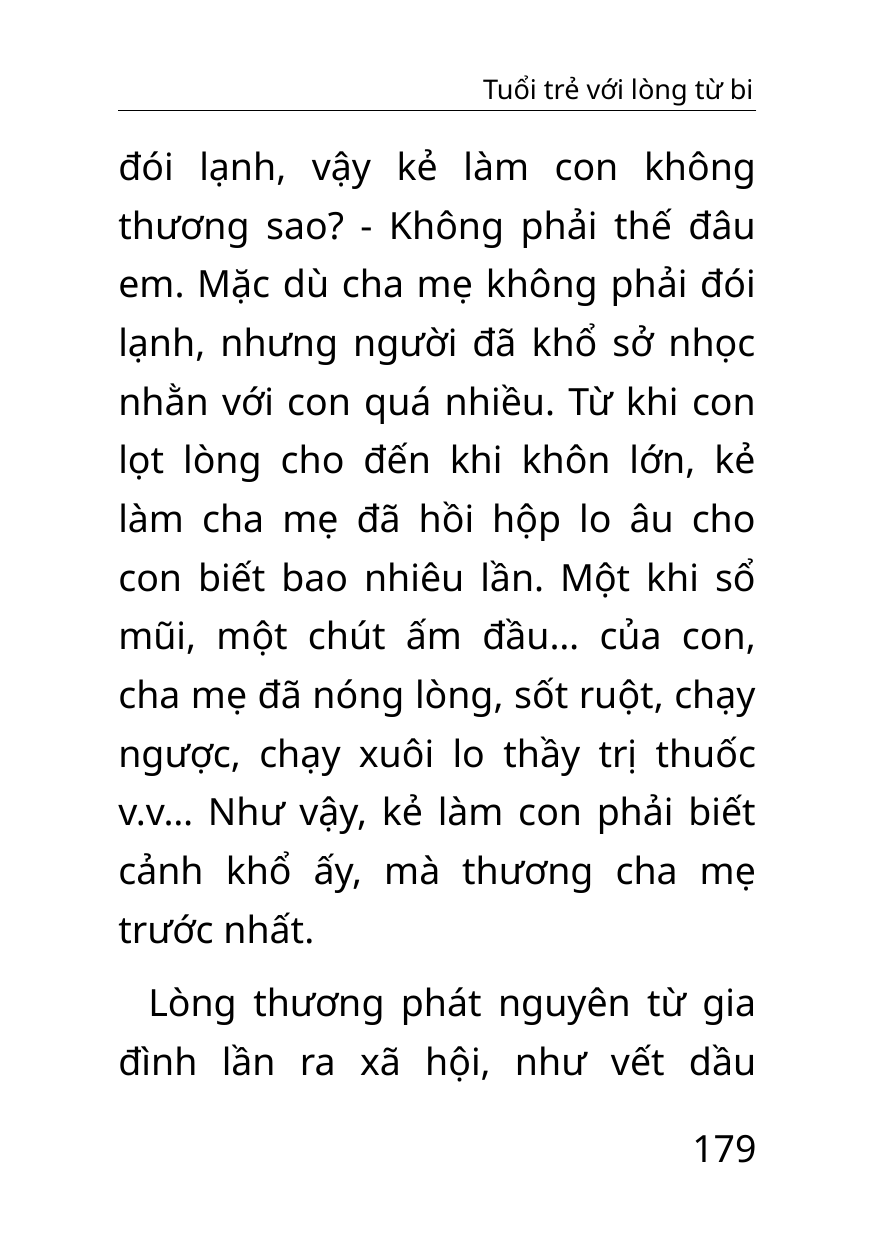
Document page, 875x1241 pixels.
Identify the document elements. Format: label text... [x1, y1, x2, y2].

text Lòng thương phát nguyên từ gia đình lần ra xã hội, như vết dầu [118, 976, 756, 1086]
text đói lạnh, vậy kẻ làm con không thương sao? - Không phải thế đâu em. Mặc dù cha mẹ không phải đói lạnh, nhưng người đã khổ sở nhọc nhằn với con quá nhiều. Từ khi con lọt lòng cho đến khi khôn lớn, kẻ làm cha mẹ đã hồi hộp lo âu cho con biết bao nhiêu lần. Một khi sổ mũi, một chút ấm đầu… của con, cha mẹ đã nóng lòng, sốt ruột, chạy ngược, chạy xuôi lo thầy trị thuốc v.v… Như vậy, kẻ làm con phải biết cảnh khổ ấy, mà thương cha mẹ trước nhất. [118, 141, 756, 954]
